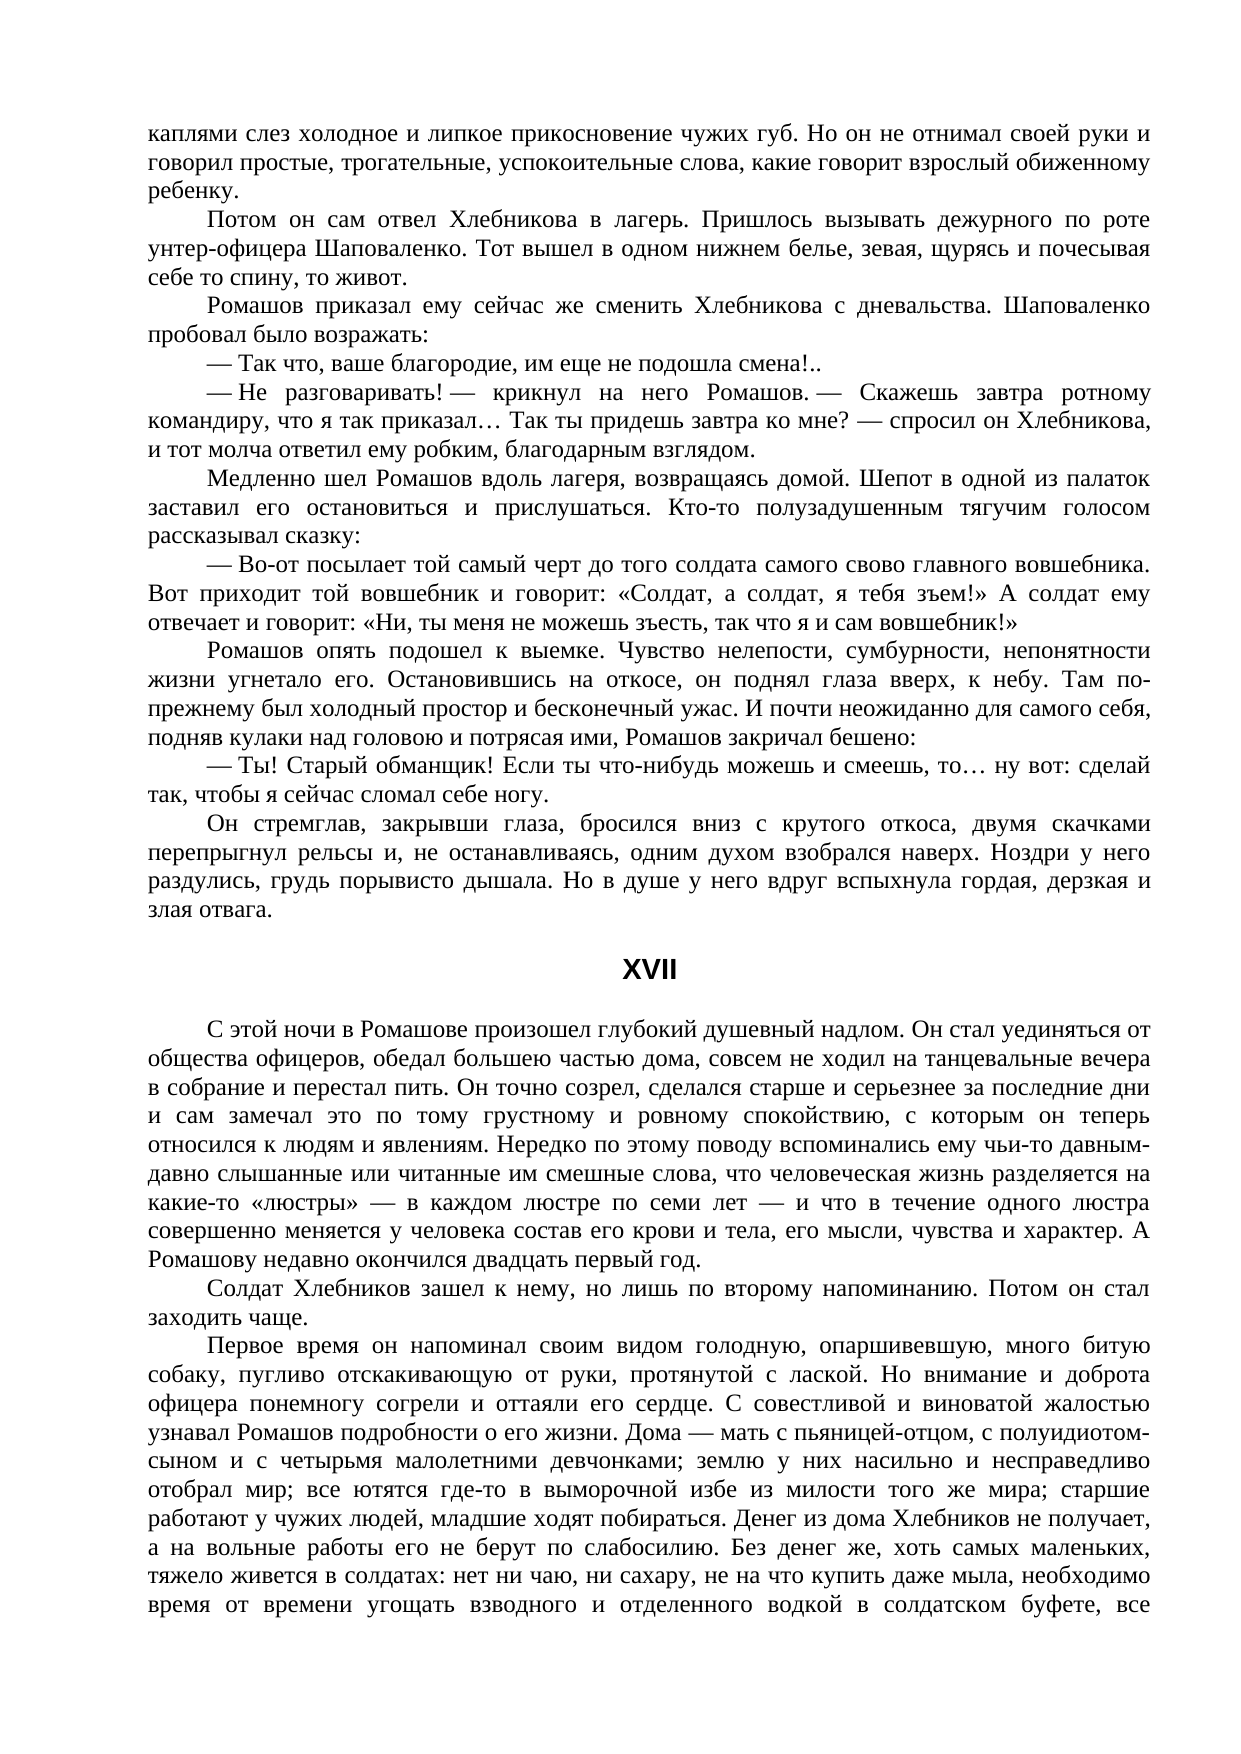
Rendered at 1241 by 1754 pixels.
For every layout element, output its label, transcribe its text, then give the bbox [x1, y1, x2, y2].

text каплями слез холодное и липкое прикосновение чужих губ. Но он не отнимал своей руки и говорил простые, трогательные, успокоительные слова, какие говорит взрослый обиженному ребенку. [148, 118, 1152, 204]
text — Во-от посылает той самый черт до того солдата самого свово главного вовшебника. Вот приходит той вовшебник и говорит: «Солдат, а солдат, я тебя зъем!» А солдат ему отвечает и говорит: «Ни, ты меня не можешь зъесть, так что я и сам вовшебник!» [148, 549, 1152, 636]
text Ромашов приказал ему сейчас же сменить Хлебникова с дневальства. Шаповаленко пробовал было возражать: [148, 291, 1152, 348]
text Медленно шел Ромашов вдоль лагеря, возвращаясь домой. Шепот в одной из палаток заставил его остановиться и прислушаться. Кто-то полузадушенным тягучим голосом рассказывал сказку: [148, 463, 1152, 549]
text — Не разговаривать! — крикнул на него Ромашов. — Скажешь завтра ротному командиру, что я так приказал… Так ты придешь завтра ко мне? — спросил он Хлебникова, и тот молча ответил ему робким, благодарным взглядом. [148, 377, 1152, 463]
text — Так что, ваше благородие, им еще не подошла смена!.. [148, 348, 1152, 377]
text Солдат Хлебников зашел к нему, но лишь по второму напоминанию. Потом он стал заходить чаще. [148, 1273, 1152, 1330]
subtitle XVII [148, 952, 1152, 985]
text — Ты! Старый обманщик! Если ты что-нибудь можешь и смеешь, то… ну вот: сделай так, чтобы я сейчас сломал себе ногу. [148, 751, 1152, 808]
text Потом он сам отвел Хлебникова в лагерь. Пришлось вызывать дежурного по роте унтер-офицера Шаповаленко. Тот вышел в одном нижнем белье, зевая, щурясь и почесывая себе то спину, то живот. [148, 204, 1152, 291]
text Он стремглав, закрывши глаза, бросился вниз с крутого откоса, двумя скачками перепрыгнул рельсы и, не останавливаясь, одним духом взобрался наверх. Ноздри у него раздулись, грудь порывисто дышала. Но в душе у него вдруг вспыхнула гордая, дерзкая и злая отвага. [148, 808, 1152, 923]
text Первое время он напоминал своим видом голодную, опаршивевшую, много битую собаку, пугливо отскакивающую от руки, протянутой с лаской. Но внимание и доброта офицера понемногу согрели и оттаяли его сердце. С совестливой и виноватой жалостью узнавал Ромашов подробности о его жизни. Дома — мать с пьяницей-отцом, с полуидиотом-сыном и с четырьмя малолетними девчонками; землю у них насильно и несправедливо отобрал мир; все ютятся где-то в выморочной избе из милости того же мира; старшие работают у чужих людей, младшие ходят побираться. Денег из дома Хлебников не получает, а на вольные работы его не берут по слабосилию. Без денег же, хоть самых маленьких, тяжело живется в солдатах: нет ни чаю, ни сахару, не на что купить даже мыла, необходимо время от времени угощать взводного и отделенного водкой в солдатском буфете, все [148, 1330, 1152, 1618]
text С этой ночи в Ромашове произошел глубокий душевный надлом. Он стал уединяться от общества офицеров, обедал большею частью дома, совсем не ходил на танцевальные вечера в собрание и перестал пить. Он точно созрел, сделался старше и серьезнее за последние дни и сам замечал это по тому грустному и ровному спокойствию, с которым он теперь относился к людям и явлениям. Нередко по этому поводу вспоминались ему чьи-то давным-давно слышанные или читанные им смешные слова, что человеческая жизнь разделяется на какие-то «люстры» — в каждом люстре по семи лет — и что в течение одного люстра совершенно меняется у человека состав его крови и тела, его мысли, чувства и характер. А Ромашову недавно окончился двадцать первый год. [148, 1014, 1152, 1273]
text Ромашов опять подошел к выемке. Чувство нелепости, сумбурности, непонятности жизни угнетало его. Остановившись на откосе, он поднял глаза вверх, к небу. Там по-прежнему был холодный простор и бесконечный ужас. И почти неожиданно для самого себя, подняв кулаки над головою и потрясая ими, Ромашов закричал бешено: [148, 636, 1152, 751]
